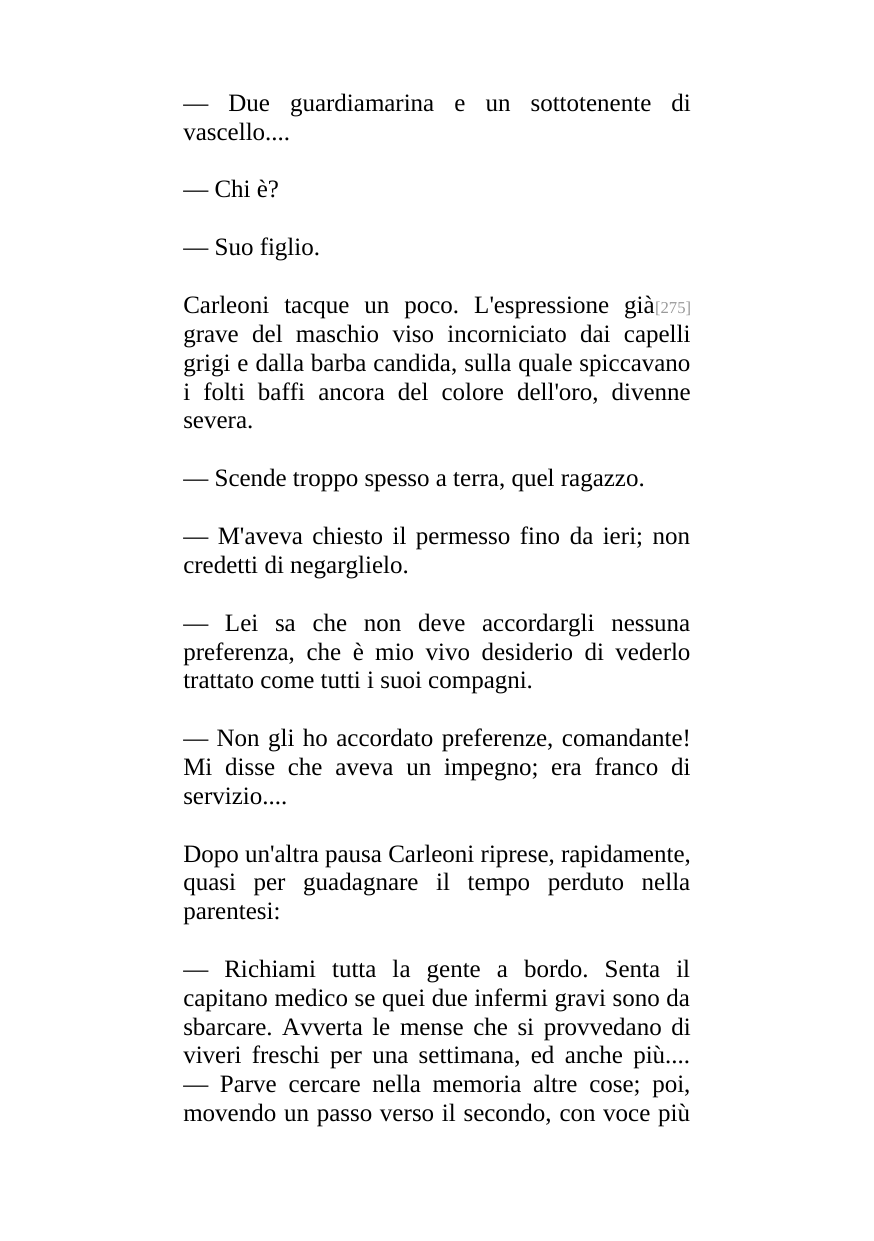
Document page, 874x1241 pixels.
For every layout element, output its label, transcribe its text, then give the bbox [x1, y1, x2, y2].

text — Lei sa che non deve accordargli nessuna preferenza, che è mio vivo desiderio di vederlo trattato come tutti i suoi compagni. [183, 608, 691, 694]
text — M'aveva chiesto il permesso fino da ieri; non credetti di negarglielo. [183, 521, 691, 579]
text — Suo figlio. [183, 232, 691, 261]
text — Scende troppo spesso a terra, quel ragazzo. [183, 463, 691, 492]
text — Richiami tutta la gente a bordo. Senta il capitano medico se quei due infermi gravi sono da sbarcare. Avverta le mense che si provvedano di viveri freschi per una settimana, ed anche più.... — Parve cercare nella memoria altre cose; poi, movendo un passo verso il secondo, con voce più [183, 954, 691, 1127]
text — Non gli ho accordato preferenze, comandante! Mi disse che aveva un impegno; era franco di servizio.... [183, 723, 691, 809]
text Carleoni tacque un poco. L'espressione già[275] grave del maschio viso incorniciato dai capelli grigi e dalla barba candida, sulla quale spiccavano i folti baffi ancora del colore dell'oro, divenne severa. [183, 290, 691, 434]
text Dopo un'altra pausa Carleoni riprese, rapidamente, quasi per guadagnare il tempo perduto nella parentesi: [183, 839, 691, 925]
text — Chi è? [183, 174, 691, 203]
text — Due guardiamarina e un sottotenente di vascello.... [183, 88, 691, 145]
